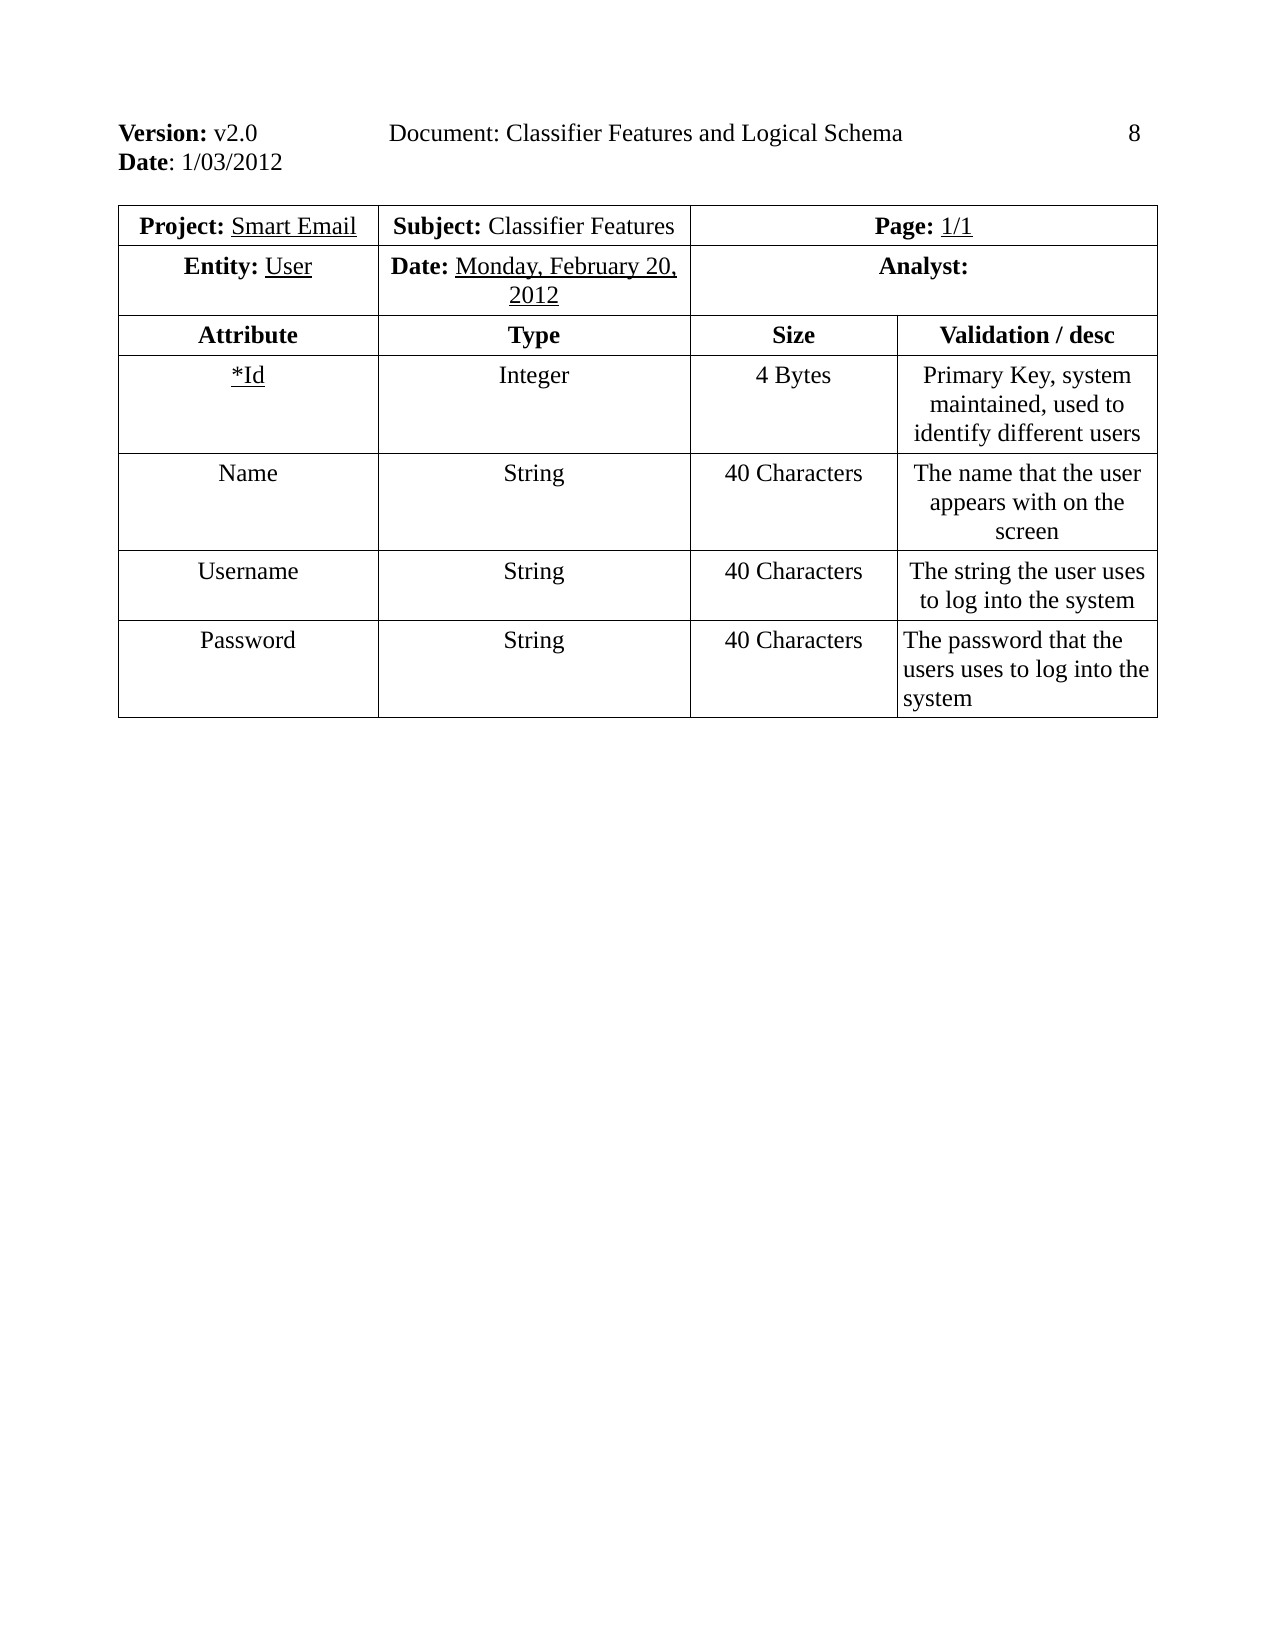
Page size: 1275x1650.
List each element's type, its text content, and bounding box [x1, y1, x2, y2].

table_cell Attribute [119, 316, 378, 355]
table_cell Validation / desc [898, 316, 1157, 355]
table_header Subject: Classifier Features [379, 206, 690, 245]
table_cell The string the user uses to log into the system [898, 551, 1157, 619]
table_cell Analyst: [691, 246, 1157, 314]
table_cell 40 Characters [691, 454, 897, 550]
table_cell Primary Key, system maintained, used to identify different users [898, 356, 1157, 453]
table_header Page: 1/1 [691, 206, 1157, 245]
table_cell The password that the users uses to log into the system [898, 621, 1157, 717]
table_header Project: Smart Email [119, 206, 378, 245]
table_cell Username [119, 551, 378, 619]
table_cell *Id [119, 356, 378, 453]
table_cell Size [691, 316, 897, 355]
table_cell Integer [379, 356, 690, 453]
table_cell 40 Characters [691, 621, 897, 717]
table_cell String [379, 551, 690, 619]
table_cell 4 Bytes [691, 356, 897, 453]
table_cell Date: Monday, February 20, 2012 [379, 246, 690, 314]
table_cell The name that the user appears with on the screen [898, 454, 1157, 550]
table_cell String [379, 454, 690, 550]
table_cell Entity: User [119, 246, 378, 314]
table_cell 40 Characters [691, 551, 897, 619]
table_cell Type [379, 316, 690, 355]
table_cell String [379, 621, 690, 717]
table_cell Name [119, 454, 378, 550]
table_cell Password [119, 621, 378, 717]
